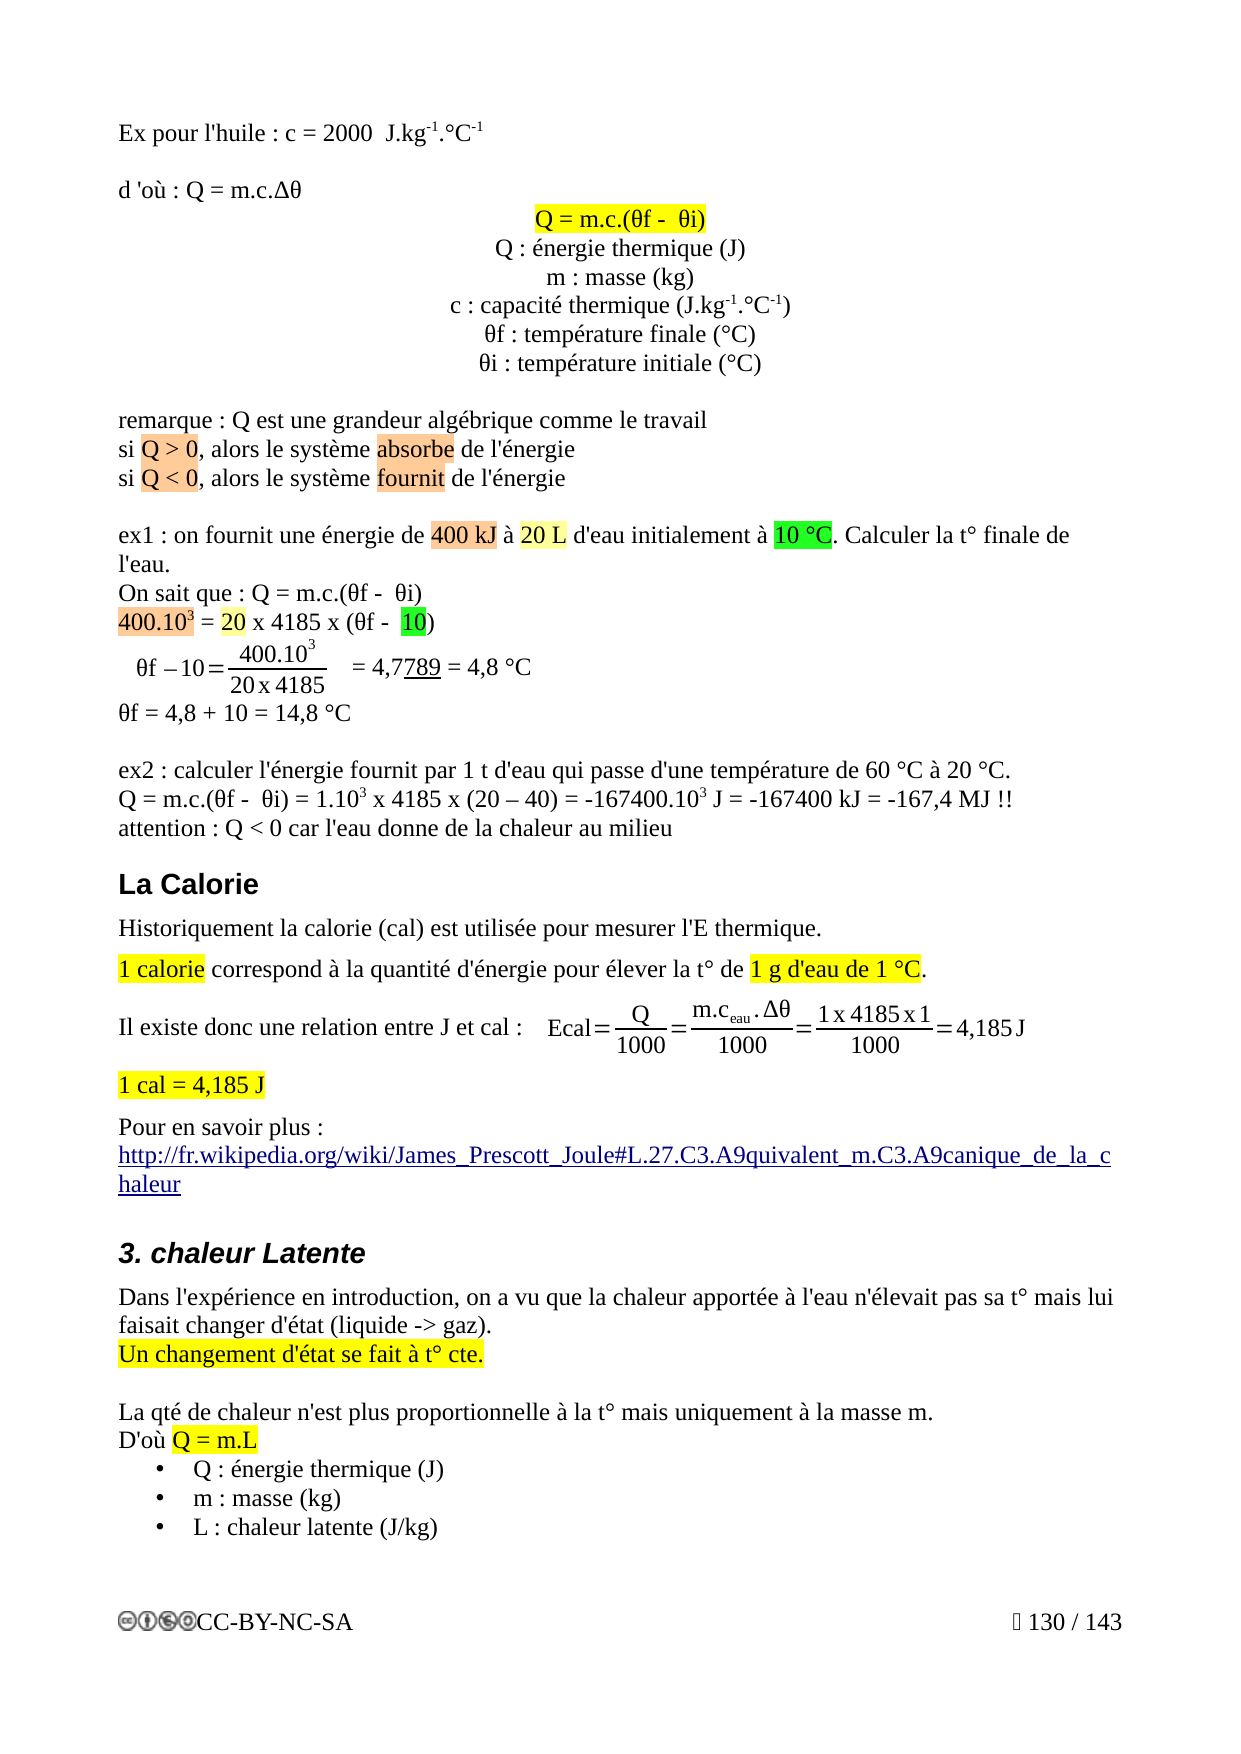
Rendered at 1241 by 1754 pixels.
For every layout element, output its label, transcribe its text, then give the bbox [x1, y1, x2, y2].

text ex1 : on fournit une énergie de 400 kJ à 20 L d'eau initialement à 10 °C. Calculer la t° finale de l'eau. [118, 521, 1122, 578]
text d 'où : Q = m.c.Δθ [118, 176, 1122, 204]
text remarque : Q est une grandeur algébrique comme le travail [118, 406, 1122, 434]
text 1 cal = 4,185 J [118, 1071, 1122, 1099]
text Un changement d'état se fait à t° cte. [118, 1339, 1122, 1368]
text c : capacité thermique (J.kg-1.°C-1) [118, 291, 1122, 319]
text si Q < 0, alors le système fournit de l'énergie [118, 463, 1122, 492]
text Q = m.c.(θf - θi) = 1.103 x 4185 x (20 – 40) = -167400.103 J = -167400 kJ = -167,4 MJ !! [118, 784, 1122, 813]
list m : masse (kg) [156, 1483, 1122, 1512]
text Historiquement la calorie (cal) est utilisée pour mesurer l'E thermique. [118, 913, 1122, 942]
text D'où Q = m.L [118, 1425, 1122, 1454]
text On sait que : Q = m.c.(θf - θi) [118, 578, 1122, 607]
text θf : température finale (°C) [118, 319, 1122, 348]
list Q : énergie thermique (J) [156, 1454, 1122, 1483]
text m : masse (kg) [118, 262, 1122, 291]
text si Q > 0, alors le système absorbe de l'énergie [118, 434, 1122, 463]
text = 4,7789 = 4,8 °C [118, 636, 1122, 698]
text 1 calorie correspond à la quantité d'énergie pour élever la t° de 1 g d'eau de 1 °C. [118, 954, 1122, 983]
text Ex pour l'huile : c = 2000 J.kg-1.°C-1 [118, 118, 1122, 147]
text Pour en savoir plus : http://fr.wikipedia.org/wiki/James_Prescott_Joule#L.27.C3.A9quivalent_m.C3.A9canique_de_la_chaleur [118, 1112, 1122, 1198]
text Q = m.c.(θf - θi) [118, 204, 1122, 233]
picture [118, 1611, 197, 1631]
text attention : Q < 0 car l'eau donne de la chaleur au milieu [118, 813, 1122, 842]
subtitle La Calorie [118, 867, 1122, 900]
text ex2 : calculer l'énergie fournit par 1 t d'eau qui passe d'une température de 60 °C à 20 °C. [118, 756, 1122, 784]
text θf = 4,8 + 10 = 14,8 °C [118, 698, 1122, 727]
subtitle 3. chaleur Latente [118, 1236, 1122, 1269]
text Il existe donc une relation entre J et cal : [118, 995, 1122, 1058]
text Q : énergie thermique (J) [118, 233, 1122, 262]
text Dans l'expérience en introduction, on a vu que la chaleur apportée à l'eau n'élevait pas sa t° mais lui faisait changer d'état (liquide -> gaz). [118, 1282, 1122, 1339]
text θi : température initiale (°C) [118, 348, 1122, 377]
text La qté de chaleur n'est plus proportionnelle à la t° mais uniquement à la masse m. [118, 1397, 1122, 1425]
text 400.103 = 20 x 4185 x (θf - 10) [118, 607, 1122, 636]
list L : chaleur latente (J/kg) [156, 1512, 1122, 1540]
